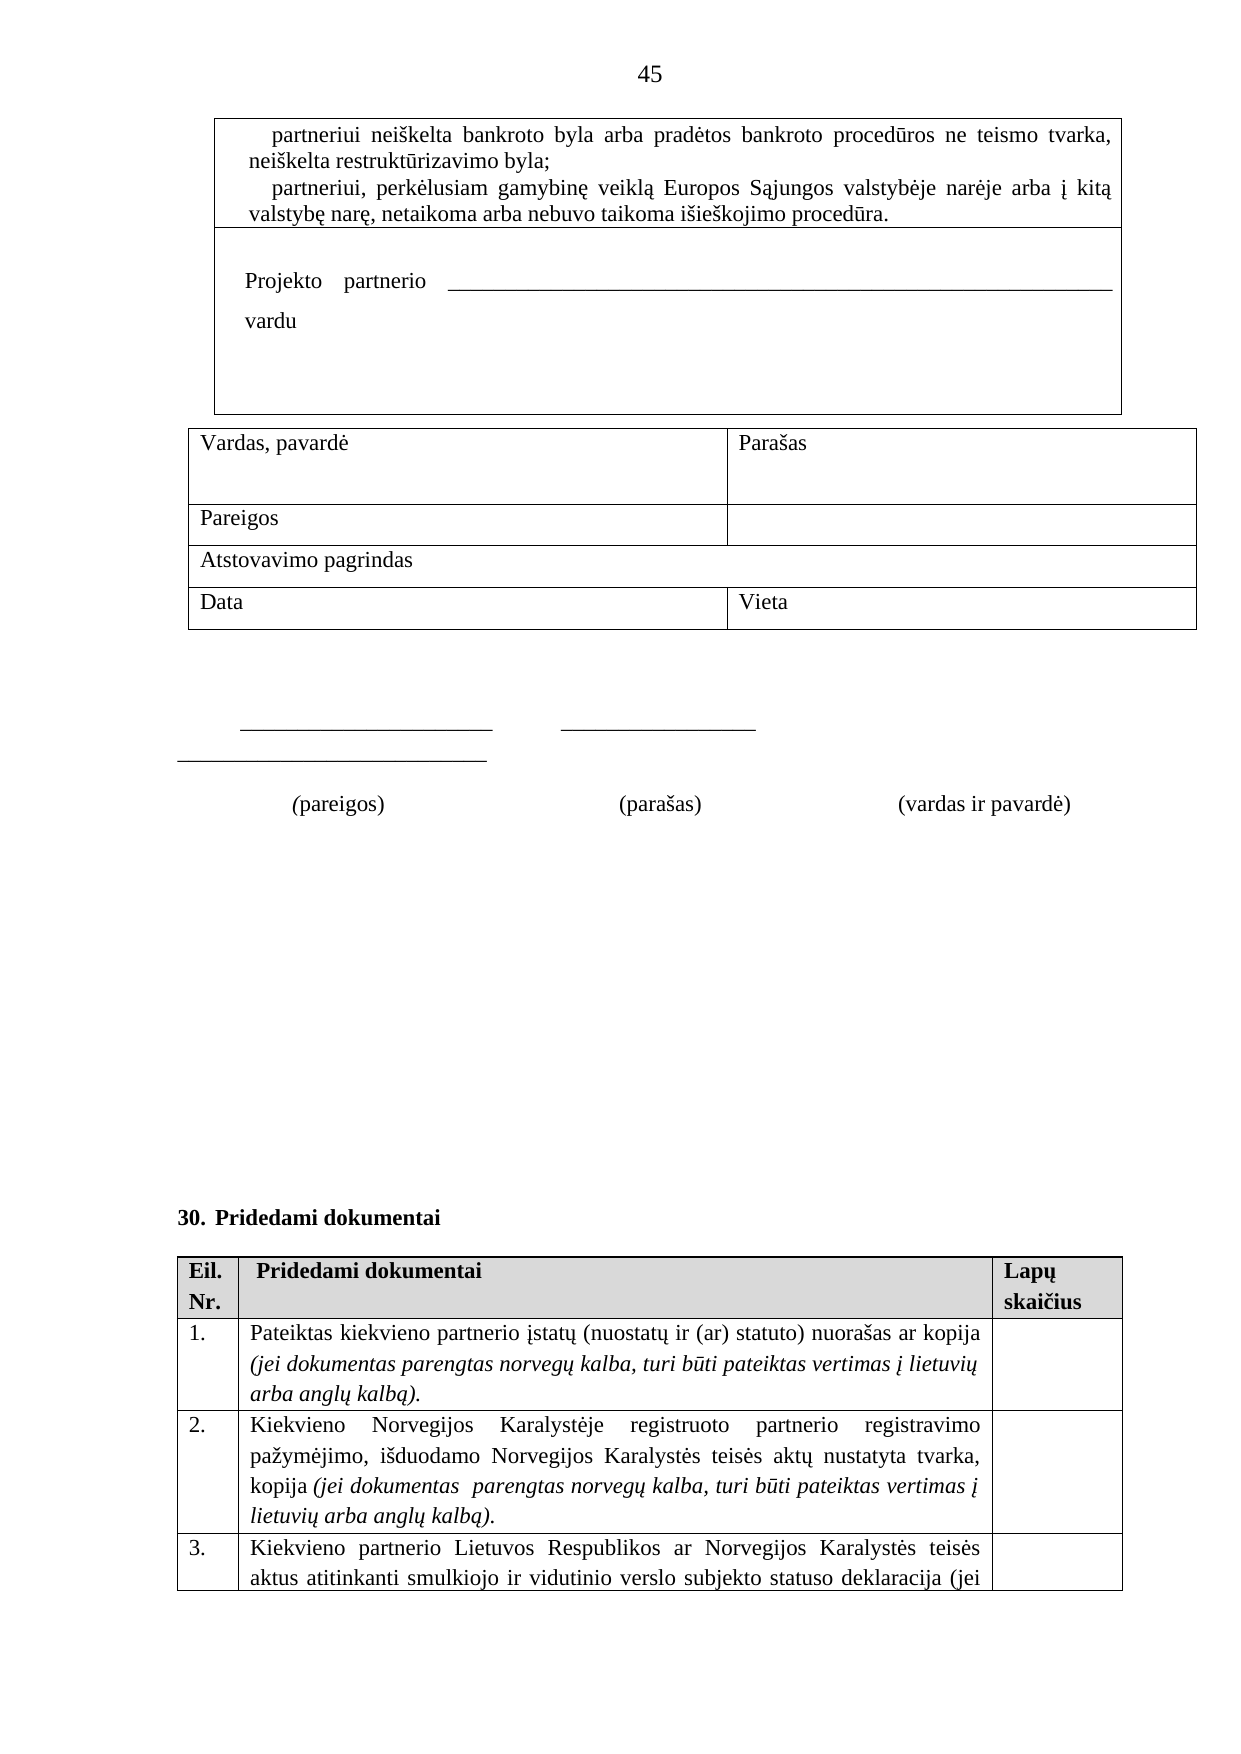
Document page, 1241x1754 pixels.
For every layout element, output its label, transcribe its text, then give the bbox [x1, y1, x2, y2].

table_header Lapų skaičius [993, 1258, 1122, 1318]
table_cell [993, 1534, 1122, 1590]
text partneriui neiškelta bankroto byla arba pradėtos bankroto procedūros ne teismo tvarka, neiškelta restruktūrizavimo byla; [215, 119, 1121, 171]
table_cell [993, 1411, 1122, 1533]
text ______________________ _________________ ___________________________ [177, 708, 1122, 764]
table_header Pridedami dokumentai [239, 1258, 992, 1318]
table_cell Atstovavimo pagrindas [189, 546, 1196, 587]
table_cell 1. [178, 1319, 238, 1410]
text (pareigos) (parašas) (vardas ir pavardė) [177, 789, 1122, 816]
table_cell Pareigos [189, 505, 727, 545]
text 30. Pridedami dokumentai [177, 1204, 1122, 1230]
table_header Vardas, pavardė [189, 429, 727, 503]
table_cell Kiekvieno Norvegijos Karalystėje registruoto partnerio registravimo pažymėjimo, išduodamo Norvegijos Karalystės teisės aktų nustatyta tvarka, kopija (jei dokumentas parengtas norvegų kalba, turi būti pateiktas vertimas į lietuvių arba anglų kalbą). [239, 1411, 992, 1533]
table_cell Vieta [728, 588, 1196, 628]
text Projekto partnerio __________________________________________________________ vardu [215, 267, 1121, 333]
table_cell [993, 1319, 1122, 1410]
table_header Parašas [728, 429, 1196, 503]
table_cell 2. [178, 1411, 238, 1533]
text partneriui, perkėlusiam gamybinę veiklą Europos Sąjungos valstybėje narėje arba į kitą valstybę narę, netaikoma arba nebuvo taikoma išieškojimo procedūra. [215, 171, 1121, 227]
table_cell [728, 505, 1196, 545]
table_cell Data [189, 588, 727, 628]
table_cell Kiekvieno partnerio Lietuvos Respublikos ar Norvegijos Karalystės teisės aktus atitinkanti smulkiojo ir vidutinio verslo subjekto statuso deklaracija (jei [239, 1534, 992, 1590]
table_header Eil. Nr. [178, 1258, 238, 1318]
table_cell 3. [178, 1534, 238, 1590]
table_cell Pateiktas kiekvieno partnerio įstatų (nuostatų ir (ar) statuto) nuorašas ar kopija (jei dokumentas parengtas norvegų kalba, turi būti pateiktas vertimas į lietuvių arba anglų kalbą). [239, 1319, 992, 1410]
